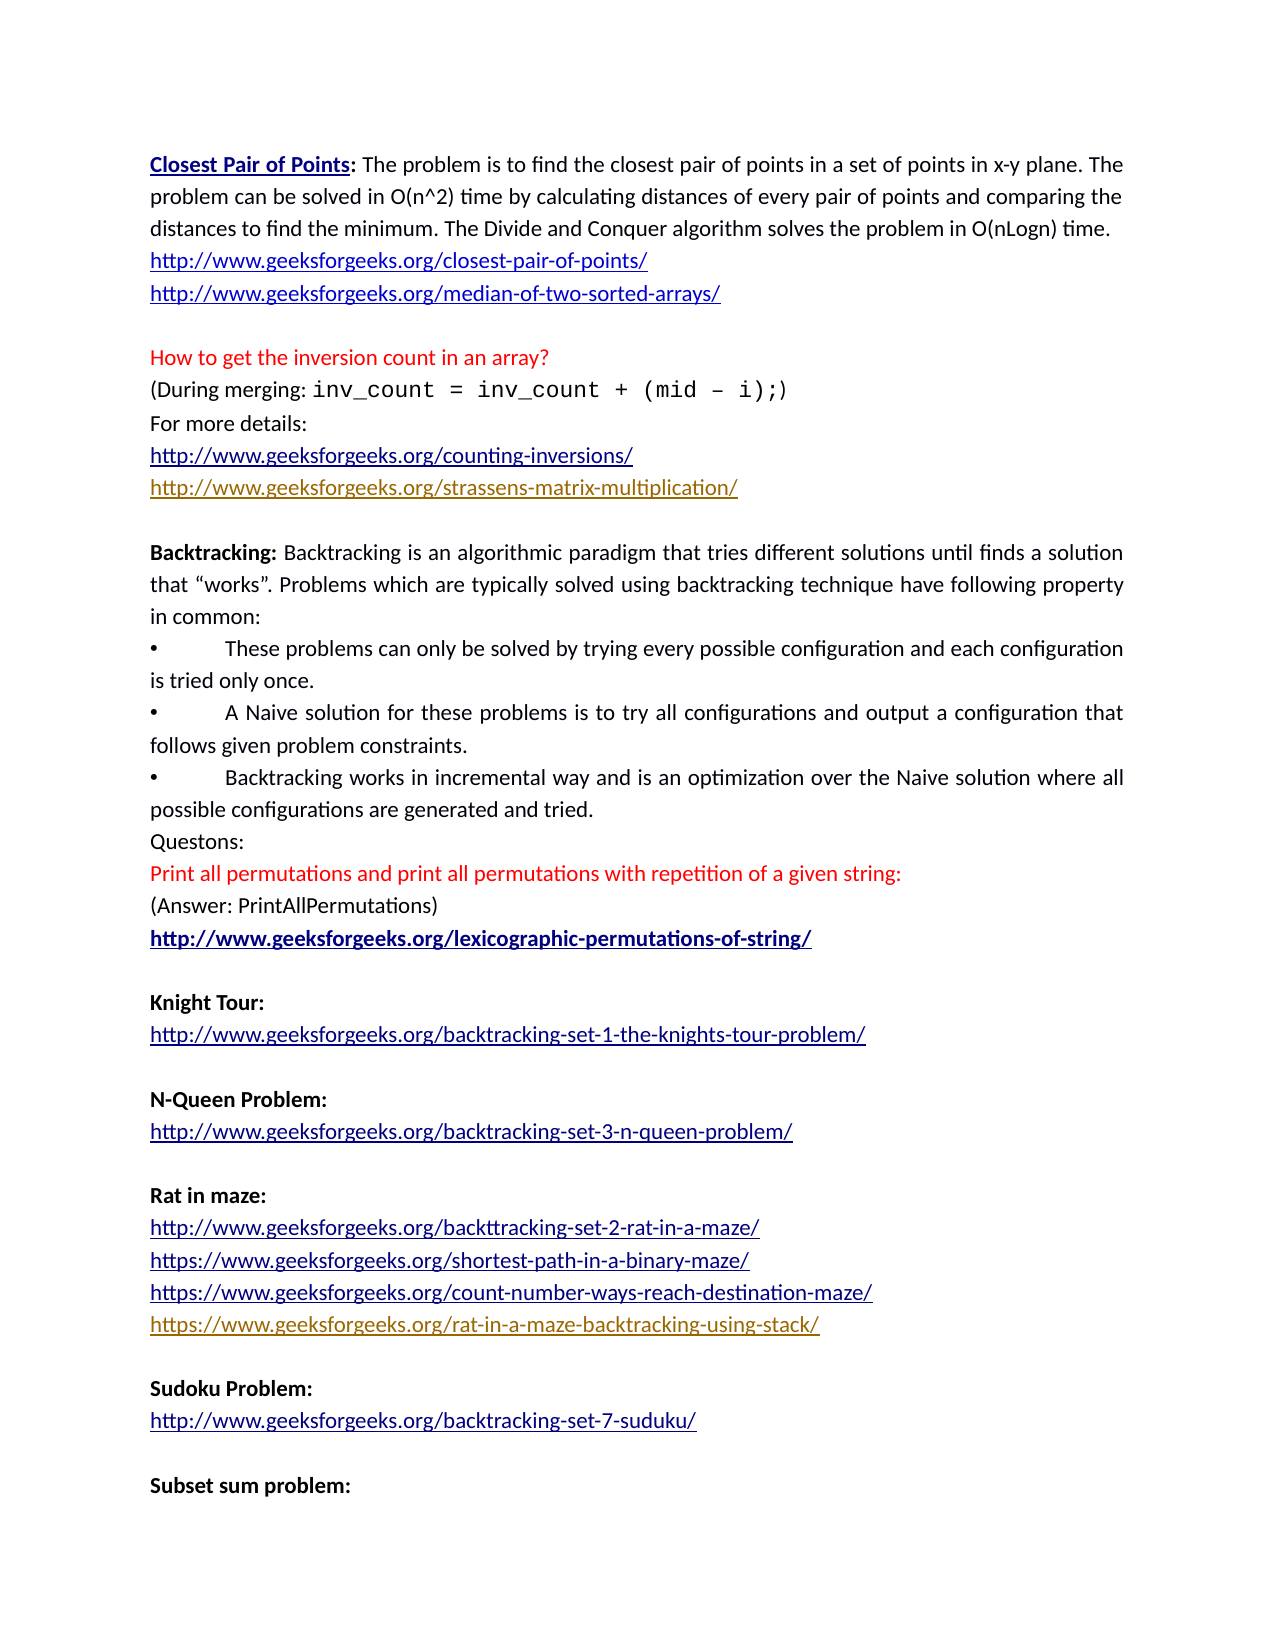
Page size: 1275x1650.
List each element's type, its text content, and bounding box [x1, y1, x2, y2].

list http://www.geeksforgeeks.org/strassens-matrix-multiplication/ [150, 473, 1125, 501]
list https://www.geeksforgeeks.org/count-number-ways-reach-destination-maze/ [150, 1278, 1125, 1306]
list For more details: [150, 409, 1125, 437]
list https://www.geeksforgeeks.org/rat-in-a-maze-backtracking-using-stack/ [150, 1310, 1125, 1338]
list Questons: [150, 827, 1125, 855]
list N-Queen Problem: [150, 1085, 1125, 1113]
list http://www.geeksforgeeks.org/backtracking-set-7-suduku/ [150, 1407, 1125, 1435]
list A Naive solution for these problems is to try all configurations and output a configuration that follows given problem constraints. [150, 698, 1125, 759]
list Rat in maze: [150, 1181, 1125, 1209]
list (Answer: PrintAllPermutations) [150, 892, 1125, 920]
list Subset sum problem: [150, 1471, 1125, 1499]
list Backtracking: Backtracking is an algorithmic paradigm that tries different solutions until finds a solution that “works”. Problems which are typically solved using backtracking technique have following property in common: [150, 538, 1125, 630]
list Knight Tour: [150, 988, 1125, 1016]
list http://www.geeksforgeeks.org/counting-inversions/ [150, 441, 1125, 469]
list Print all permutations and print all permutations with repetition of a given string: [150, 859, 1125, 887]
list These problems can only be solved by trying every possible configuration and each configuration is tried only once. [150, 634, 1125, 694]
list https://www.geeksforgeeks.org/shortest-path-in-a-binary-maze/ [150, 1246, 1125, 1274]
list http://www.geeksforgeeks.org/backttracking-set-2-rat-in-a-maze/ [150, 1213, 1125, 1242]
list How to get the inversion count in an array? [150, 343, 1125, 371]
list (During merging: inv_count = inv_count + (mid – i);) [150, 375, 1125, 404]
list http://www.geeksforgeeks.org/lexicographic-permutations-of-string/ [150, 924, 1125, 952]
list http://www.geeksforgeeks.org/median-of-two-sorted-arrays/ [150, 279, 1125, 307]
list Closest Pair of Points: The problem is to find the closest pair of points in a set of points in x-y plane. The problem can be solved in O(n^2) time by calculating distances of every pair of points and comparing the distances to find the minimum. The Divide and Conquer algorithm solves the problem in O(nLogn) time. [150, 150, 1125, 242]
list Backtracking works in incremental way and is an optimization over the Naive solution where all possible configurations are generated and tried. [150, 763, 1125, 823]
list http://www.geeksforgeeks.org/backtracking-set-3-n-queen-problem/ [150, 1117, 1125, 1145]
list Sudoku Problem: [150, 1374, 1125, 1402]
list http://www.geeksforgeeks.org/closest-pair-of-points/ [150, 247, 1125, 274]
list http://www.geeksforgeeks.org/backtracking-set-1-the-knights-tour-problem/ [150, 1020, 1125, 1048]
